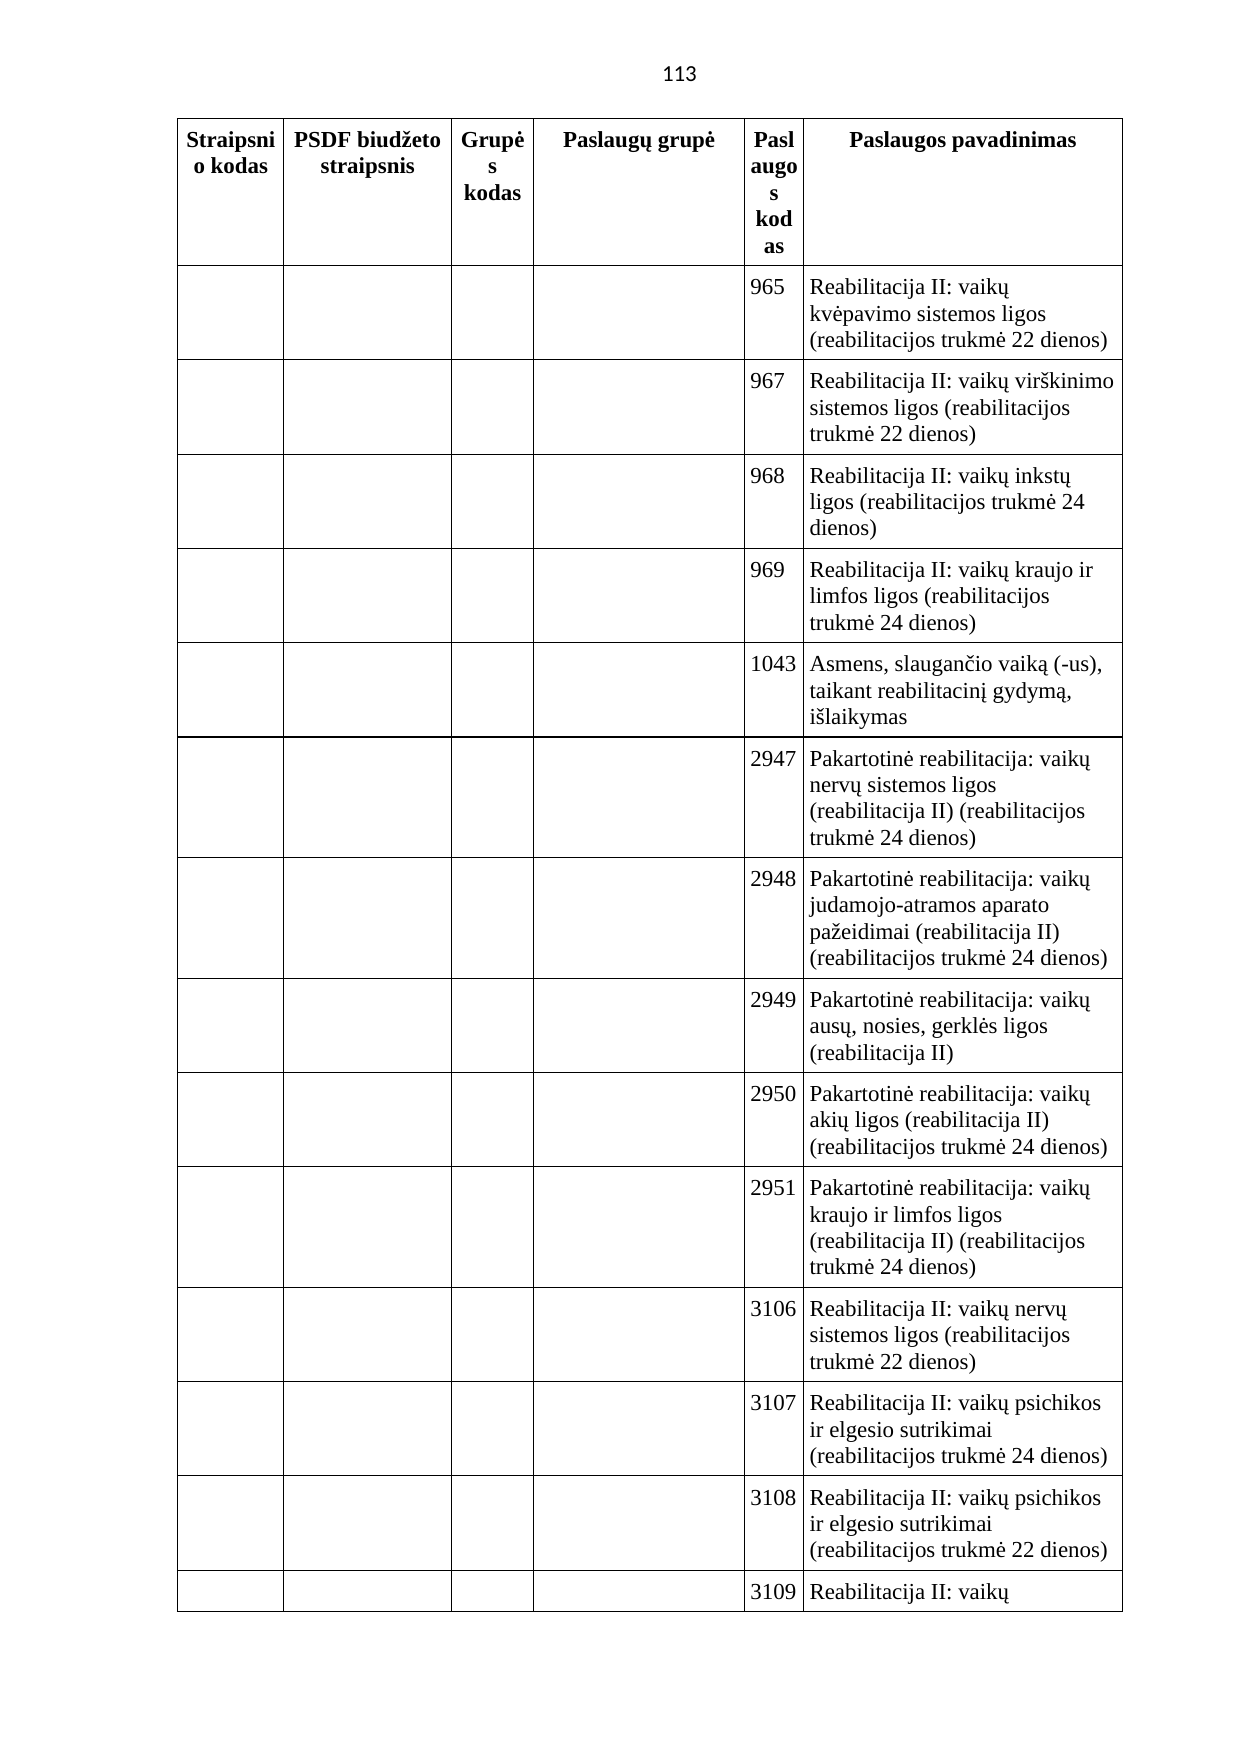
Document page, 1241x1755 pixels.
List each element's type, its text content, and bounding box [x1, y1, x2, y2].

table_cell [284, 979, 451, 1072]
table_cell 967 [745, 360, 803, 454]
table_cell [452, 979, 533, 1072]
table_cell [284, 549, 451, 642]
table_cell [178, 549, 283, 642]
table_cell [452, 455, 533, 548]
table_header Paslaugos pavadinimas [804, 119, 1122, 265]
table_cell [452, 1073, 533, 1166]
table_cell [452, 549, 533, 642]
table_cell [178, 360, 283, 454]
table_cell Reabilitacija II: vaikų psichikos ir elgesio sutrikimai (reabilitacijos trukmė 24 dienos) [804, 1382, 1122, 1475]
table_cell Reabilitacija II: vaikų kraujo ir limfos ligos (reabilitacijos trukmė 24 dienos) [804, 549, 1122, 642]
table_cell Asmens, slaugančio vaiką (-us), taikant reabilitacinį gydymą, išlaikymas [804, 643, 1122, 736]
table_cell [452, 738, 533, 857]
table_cell 2948 [745, 858, 803, 978]
table_cell [178, 738, 283, 857]
table_cell [534, 643, 744, 736]
table_cell [534, 360, 744, 454]
table_cell Pakartotinė reabilitacija: vaikų judamojo-atramos aparato pažeidimai (reabilitacija II) (reabilitacijos trukmė 24 dienos) [804, 858, 1122, 978]
table_cell [284, 1476, 451, 1570]
table_cell [534, 266, 744, 359]
table_cell Pakartotinė reabilitacija: vaikų ausų, nosies, gerklės ligos (reabilitacija II) [804, 979, 1122, 1072]
table_cell [284, 1382, 451, 1475]
table_cell 3108 [745, 1476, 803, 1570]
table_cell [178, 1476, 283, 1570]
table_cell [534, 1571, 744, 1611]
table_cell [534, 1167, 744, 1287]
table_cell 1043 [745, 643, 803, 736]
table_cell [534, 1073, 744, 1166]
table_cell [534, 738, 744, 857]
table_cell [284, 360, 451, 454]
table_cell Reabilitacija II: vaikų inkstų ligos (reabilitacijos trukmė 24 dienos) [804, 455, 1122, 548]
table_cell [178, 979, 283, 1072]
table_cell 2947 [745, 738, 803, 857]
table_cell [452, 1167, 533, 1287]
table_cell [452, 266, 533, 359]
table_cell [178, 1167, 283, 1287]
table_cell [452, 1288, 533, 1381]
table_header Paslaugos kodas [745, 119, 803, 265]
table_cell 965 [745, 266, 803, 359]
table_header PSDF biudžeto straipsnis [284, 119, 451, 265]
table_cell [452, 360, 533, 454]
table_cell [534, 858, 744, 978]
table_cell [534, 979, 744, 1072]
table_cell [452, 1571, 533, 1611]
table_cell [284, 858, 451, 978]
table_cell [452, 1382, 533, 1475]
table_cell Pakartotinė reabilitacija: vaikų akių ligos (reabilitacija II) (reabilitacijos trukmė 24 dienos) [804, 1073, 1122, 1166]
table_cell Reabilitacija II: vaikų kvėpavimo sistemos ligos (reabilitacijos trukmė 22 dienos) [804, 266, 1122, 359]
table_cell [534, 1288, 744, 1381]
table_cell [284, 643, 451, 736]
table_cell 3109 [745, 1571, 803, 1611]
table_cell [452, 858, 533, 978]
table_cell Reabilitacija II: vaikų virškinimo sistemos ligos (reabilitacijos trukmė 22 dienos) [804, 360, 1122, 454]
table_cell [284, 1571, 451, 1611]
table_cell 2949 [745, 979, 803, 1072]
table_cell [178, 1382, 283, 1475]
table_cell Pakartotinė reabilitacija: vaikų nervų sistemos ligos (reabilitacija II) (reabilitacijos trukmė 24 dienos) [804, 738, 1122, 857]
table_cell 969 [745, 549, 803, 642]
table_header Grupės kodas [452, 119, 533, 265]
table_cell [178, 643, 283, 736]
table_cell 2950 [745, 1073, 803, 1166]
table_cell Reabilitacija II: vaikų [804, 1571, 1122, 1611]
table_cell [284, 266, 451, 359]
table_cell [178, 1073, 283, 1166]
table_cell [284, 455, 451, 548]
table_cell [284, 1288, 451, 1381]
table_cell [284, 1073, 451, 1166]
table_cell [178, 1288, 283, 1381]
table_cell Reabilitacija II: vaikų nervų sistemos ligos (reabilitacijos trukmė 22 dienos) [804, 1288, 1122, 1381]
table_cell Pakartotinė reabilitacija: vaikų kraujo ir limfos ligos (reabilitacija II) (reabilitacijos trukmė 24 dienos) [804, 1167, 1122, 1287]
table_cell [284, 1167, 451, 1287]
table_cell [452, 643, 533, 736]
table_cell [534, 549, 744, 642]
table_cell 3106 [745, 1288, 803, 1381]
table_cell [178, 266, 283, 359]
table_cell [534, 1382, 744, 1475]
table_cell [534, 455, 744, 548]
table_cell 2951 [745, 1167, 803, 1287]
table_cell [178, 1571, 283, 1611]
table_cell Reabilitacija II: vaikų psichikos ir elgesio sutrikimai (reabilitacijos trukmė 22 dienos) [804, 1476, 1122, 1570]
table_cell [178, 455, 283, 548]
table_header Straipsnio kodas [178, 119, 283, 265]
table_cell [284, 738, 451, 857]
table_cell [178, 858, 283, 978]
table_cell [534, 1476, 744, 1570]
table_cell [452, 1476, 533, 1570]
table_cell 3107 [745, 1382, 803, 1475]
table_header Paslaugų grupė [534, 119, 744, 265]
table_cell 968 [745, 455, 803, 548]
